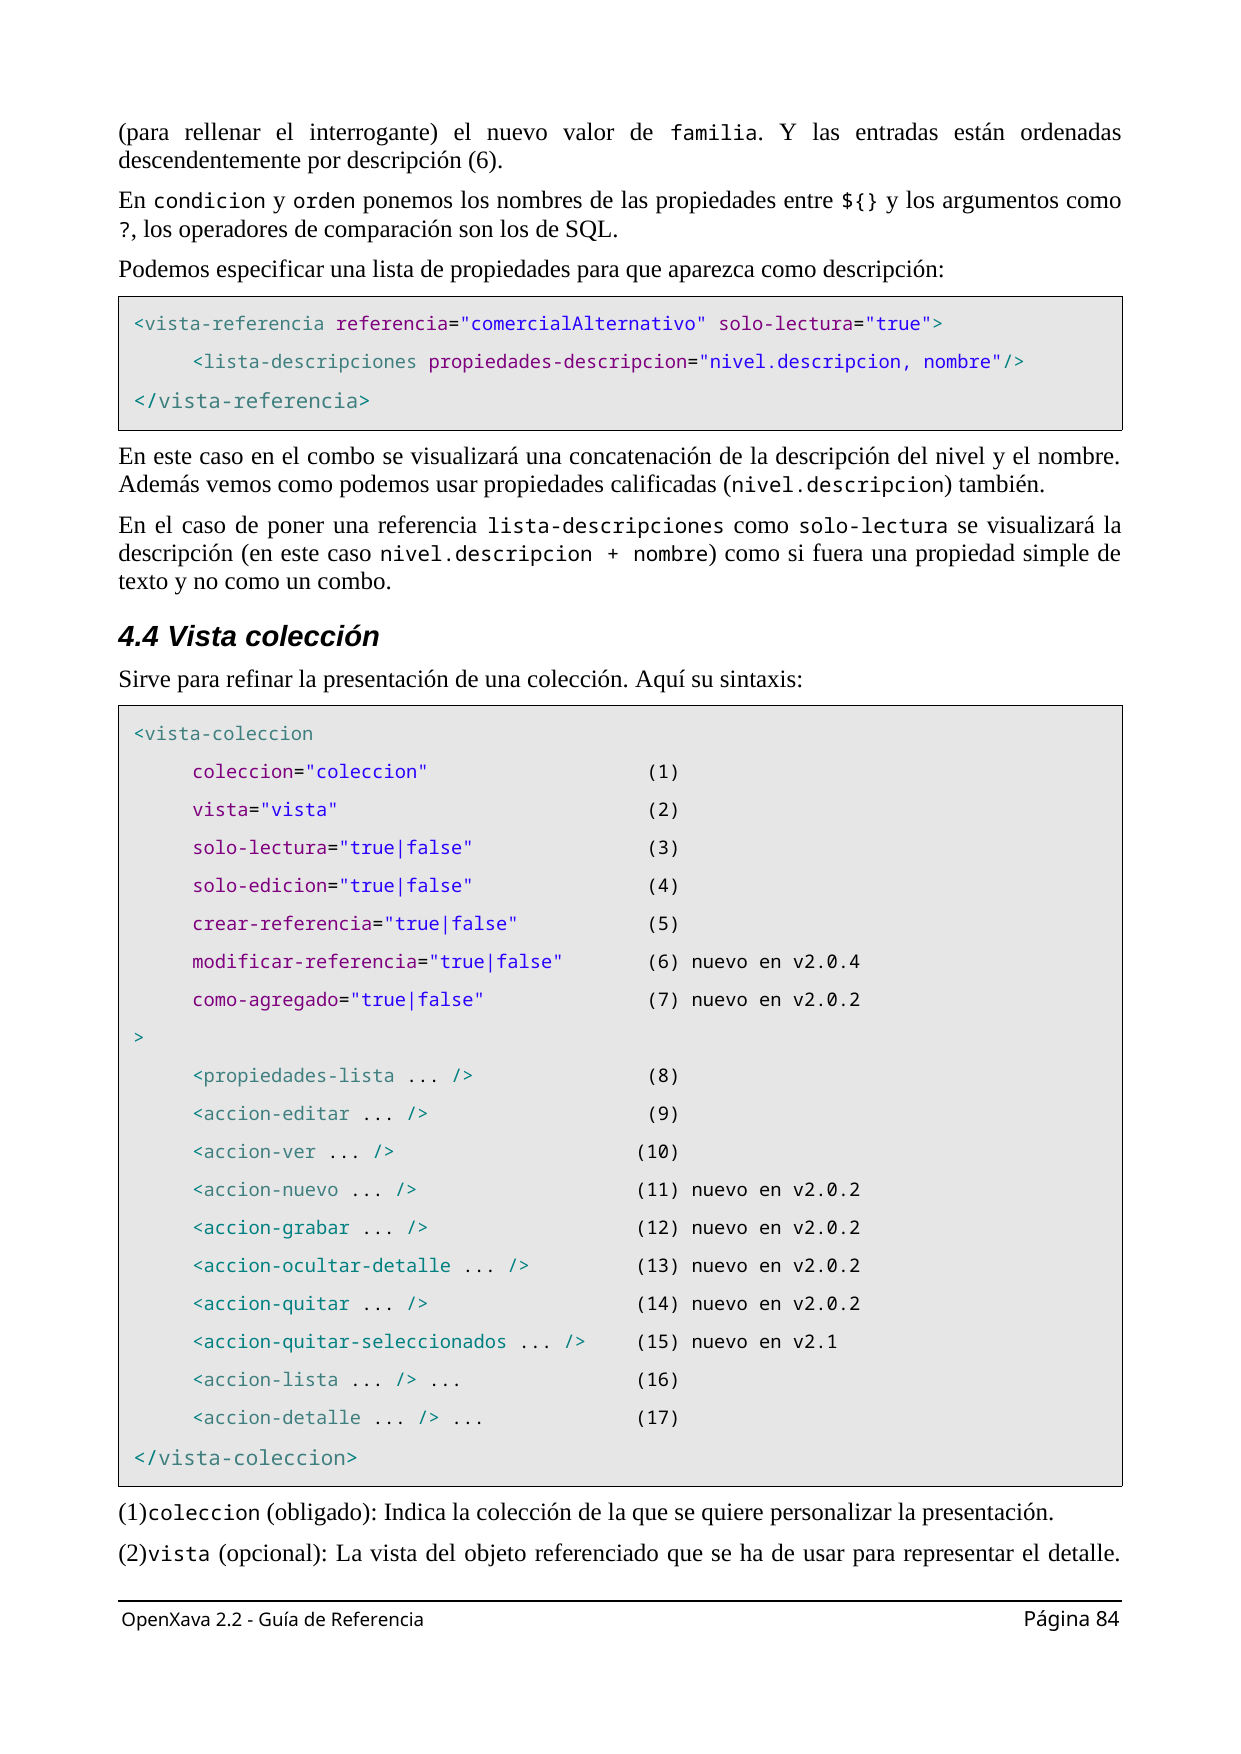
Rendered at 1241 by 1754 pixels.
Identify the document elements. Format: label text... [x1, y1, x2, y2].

text <accion-nuevo ... /> (11) nuevo en v2.0.2 [119, 1162, 1122, 1199]
text <accion-lista ... /> ... (16) [119, 1352, 1122, 1390]
text En el caso de poner una referencia lista-descripciones como solo-lectura se visualizará la descripción (en este caso nivel.descripcion + nombre) como si fuera una propiedad simple de texto y no como un combo. [118, 511, 1122, 595]
text <accion-quitar ... /> (14) nuevo en v2.0.2 [119, 1276, 1122, 1314]
list coleccion (obligado): Indica la colección de la que se quiere personalizar la presentación. [118, 1498, 1122, 1526]
text (para rellenar el interrogante) el nuevo valor de familia. Y las entradas están ordenadas descendentemente por descripción (6). [118, 118, 1122, 174]
text <propiedades-lista ... /> (8) [119, 1047, 1122, 1086]
text <accion-ocultar-detalle ... /> (13) nuevo en v2.0.2 [119, 1238, 1122, 1276]
text </vista-coleccion> [119, 1428, 1122, 1486]
text </vista-referencia> [119, 372, 1122, 430]
text Podemos especificar una lista de propiedades para que aparezca como descripción: [118, 256, 1122, 283]
text <lista-descripciones propiedades-descripcion="nivel.descripcion, nombre"/> [119, 334, 1122, 372]
text <vista-referencia referencia="comercialAlternativo" solo-lectura="true"> [119, 297, 1122, 334]
list vista (opcional): La vista del objeto referenciado que se ha de usar para representar el detalle. [118, 1539, 1122, 1567]
text <accion-detalle ... /> ... (17) [119, 1390, 1122, 1428]
text En condicion y orden ponemos los nombres de las propiedades entre ${} y los argumentos como ?, los operadores de comparación son los de SQL. [118, 187, 1122, 243]
text Sirve para refinar la presentación de una colección. Aquí su sintaxis: [118, 665, 1122, 693]
text En este caso en el combo se visualizará una concatenación de la descripción del nivel y el nombre. Además vemos como podemos usar propiedades calificadas (nivel.descripcion) también. [118, 442, 1122, 498]
text crear-referencia="true|false" (5) [119, 895, 1122, 933]
text vista="vista" (2) [119, 781, 1122, 819]
text solo-edicion="true|false" (4) [119, 857, 1122, 895]
text coleccion="coleccion" (1) [119, 743, 1122, 781]
text modificar-referencia="true|false" (6) nuevo en v2.0.4 [119, 933, 1122, 971]
text <accion-quitar-seleccionados ... /> (15) nuevo en v2.1 [119, 1314, 1122, 1352]
text <accion-ver ... /> (10) [119, 1123, 1122, 1162]
text <accion-grabar ... /> (12) nuevo en v2.0.2 [119, 1199, 1122, 1238]
text <accion-editar ... /> (9) [119, 1086, 1122, 1123]
text como-agregado="true|false" (7) nuevo en v2.0.2 [119, 971, 1122, 1009]
text > [119, 1009, 1122, 1047]
text <vista-coleccion [119, 706, 1122, 743]
subtitle Vista colección [118, 620, 1122, 653]
text solo-lectura="true|false" (3) [119, 819, 1122, 857]
